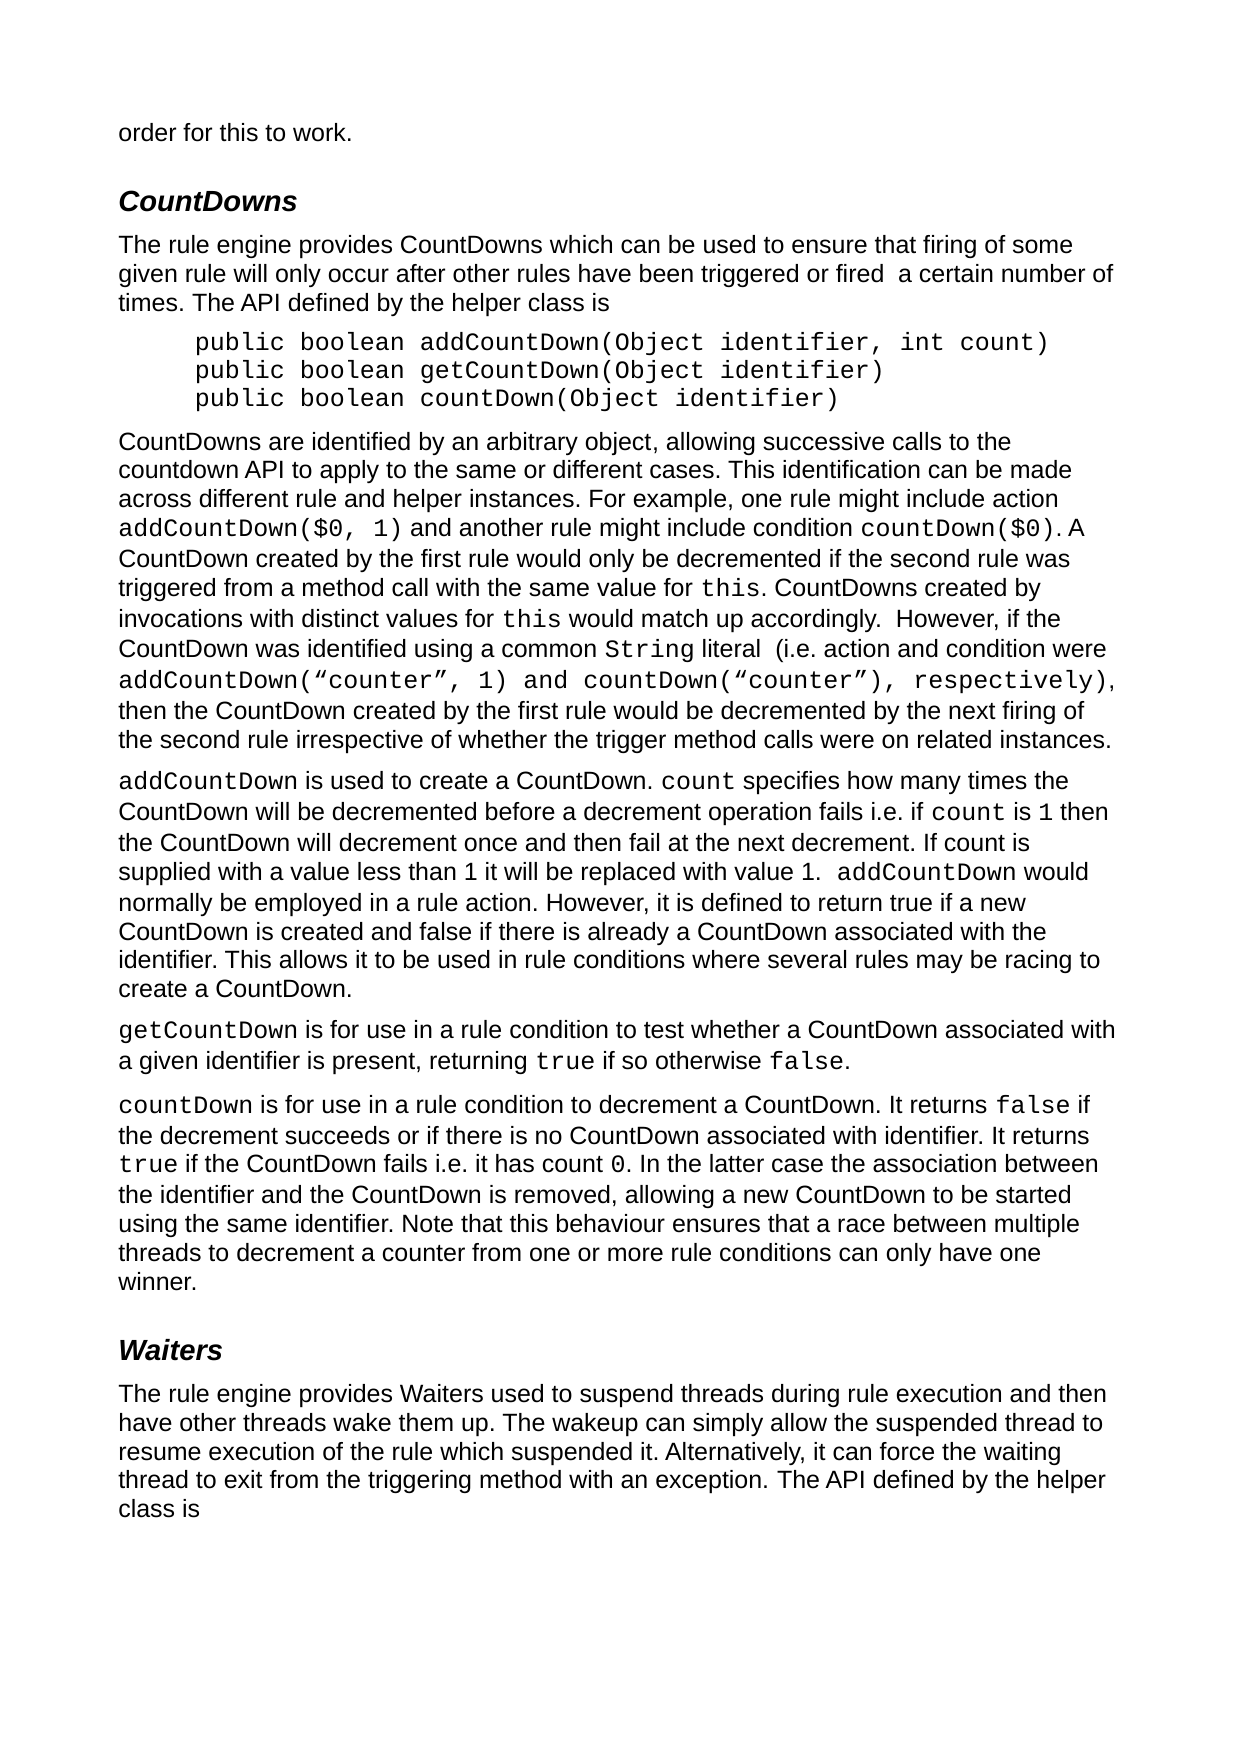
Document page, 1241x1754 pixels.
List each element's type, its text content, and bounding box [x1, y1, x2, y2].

text addCountDown is used to create a CountDown. count specifies how many times the CountDown will be decremented before a decrement operation fails i.e. if count is 1 then the CountDown will decrement once and then fail at the next decrement. If count is supplied with a value less than 1 it will be replaced with value 1. addCountDown would normally be employed in a rule action. However, it is defined to return true if a new CountDown is created and false if there is already a CountDown associated with the identifier. This allows it to be used in rule conditions where several rules may be racing to create a CountDown. [118, 766, 1122, 1003]
text CountDowns are identified by an arbitrary object, allowing successive calls to the countdown API to apply to the same or different cases. This identification can be made across different rule and helper instances. For example, one rule might include action addCountDown($0, 1) and another rule might include condition countDown($0). A CountDown created by the first rule would only be decremented if the second rule was triggered from a method call with the same value for this. CountDowns created by invocations with distinct values for this would match up accordingly. However, if the CountDown was identified using a common String literal (i.e. action and condition were addCountDown(“counter”, 1) and countDown(“counter”), respectively), then the CountDown created by the first rule would be decremented by the next firing of the second rule irrespective of whether the trigger method calls were on related instances. [118, 427, 1122, 754]
subtitle CountDowns [118, 184, 1122, 218]
text countDown is for use in a rule condition to decrement a CountDown. It returns false if the decrement succeeds or if there is no CountDown associated with identifier. It returns true if the CountDown fails i.e. it has count 0. In the latter case the association between the identifier and the CountDown is removed, allowing a new CountDown to be started using the same identifier. Note that this behaviour ensures that a race between multiple threads to decrement a counter from one or more rule conditions can only have one winner. [118, 1090, 1122, 1295]
text The rule engine provides CountDowns which can be used to ensure that firing of some given rule will only occur after other rules have been triggered or fired a certain number of times. The API defined by the helper class is [118, 230, 1122, 317]
text The rule engine provides Waiters used to suspend threads during rule execution and then have other threads wake them up. The wakeup can simply allow the suspended thread to resume execution of the rule which suspended it. Alternatively, it can force the waiting thread to exit from the triggering method with an exception. The API defined by the helper class is [118, 1379, 1122, 1523]
text order for this to work. [118, 118, 1122, 147]
text getCountDown is for use in a rule condition to test whether a CountDown associated with a given identifier is present, returning true if so otherwise false. [118, 1015, 1122, 1077]
subtitle Waiters [118, 1333, 1122, 1366]
text public boolean addCountDown(Object identifier, int count) public boolean getCountDown(Object identifier) public boolean countDown(Object identifier) [194, 329, 1122, 414]
